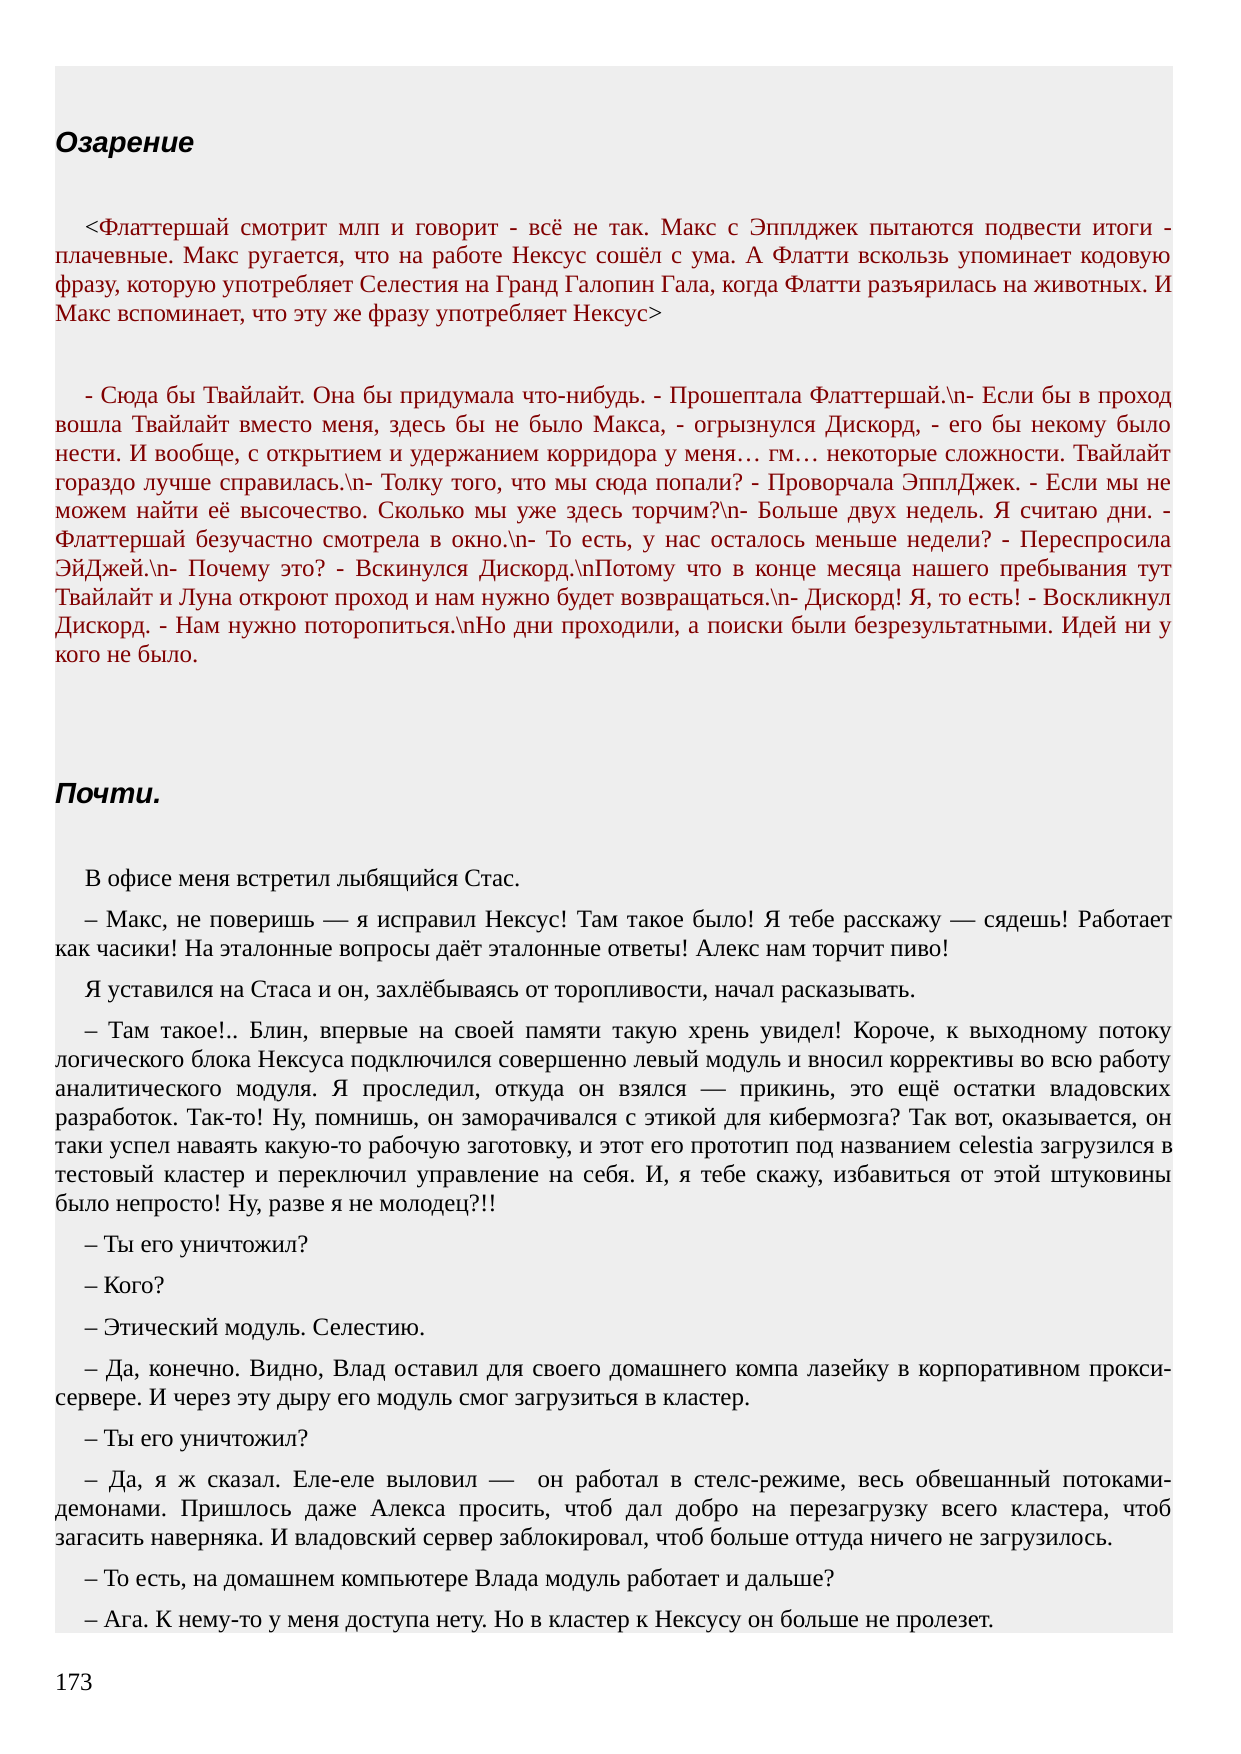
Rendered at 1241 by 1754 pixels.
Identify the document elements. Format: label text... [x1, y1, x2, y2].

text Я уставился на Стаса и он, захлёбываясь от торопливости, начал расказывать. [55, 974, 1173, 1003]
text – Да, конечно. Видно, Влад оставил для своего домашнего компа лазейку в корпоративном прокси-сервере. И через эту дыру его модуль смог загрузиться в кластер. [55, 1353, 1173, 1410]
text – Этический модуль. Селестию. [55, 1312, 1173, 1340]
text – Там такое!.. Блин, впервые на своей памяти такую хрень увидел! Короче, к выходному потоку логического блока Нексуса подключился совершенно левый модуль и вносил коррективы во всю работу аналитического модуля. Я проследил, откуда он взялся — прикинь, это ещё остатки владовских разработок. Так-то! Ну, помнишь, он заморачивался с этикой для кибермозга? Так вот, оказывается, он таки успел наваять какую-то рабочую заготовку, и этот его прототип под названием celestia загрузился в тестовый кластер и переключил управление на себя. И, я тебе скажу, избавиться от этой штуковины было непросто! Ну, разве я не молодец?!! [55, 1015, 1173, 1217]
text В офисе меня встретил лыбящийся Стас. [55, 863, 1173, 892]
text – То есть, на домашнем компьютере Влада модуль работает и дальше? [55, 1563, 1173, 1592]
text – Ты его уничтожил? [55, 1229, 1173, 1258]
subtitle Озарение [55, 124, 1173, 158]
text – Кого? [55, 1270, 1173, 1299]
text – Ты его уничтожил? [55, 1423, 1173, 1452]
text <Флаттершай смотрит млп и говорит - всё не так. Макс с Эпплджек пытаются подвести итоги - плачевные. Макс ругается, что на работе Нексус сошёл с ума. А Флатти вскользь упоминает кодовую фразу, которую употребляет Селестия на Гранд Галопин Гала, когда Флатти разъярилась на животных. И Макс вспоминает, что эту же фразу употребляет Нексус> [55, 212, 1173, 327]
text - Сюда бы Твайлайт. Она бы придумала что-нибудь. - Прошептала Флаттершай.\n- Если бы в проход вошла Твайлайт вместо меня, здесь бы не было Макса, - огрызнулся Дискорд, - его бы некому было нести. И вообще, с открытием и удержанием корридора у меня… гм… некоторые сложности. Твайлайт гораздо лучше справилась.\n- Толку того, что мы сюда попали? - Проворчала ЭпплДжек. - Если мы не можем найти её высочество. Сколько мы уже здесь торчим?\n- Больше двух недель. Я считаю дни. - Флаттершай безучастно смотрела в окно.\n- То есть, у нас осталось меньше недели? - Переспросила ЭйДжей.\n- Почему это? - Вскинулся Дискорд.\nПотому что в конце месяца нашего пребывания тут Твайлайт и Луна откроют проход и нам нужно будет возвращаться.\n- Дискорд! Я, то есть! - Воскликнул Дискорд. - Нам нужно поторопиться.\nНо дни проходили, а поиски были безрезультатными. Идей ни у кого не было. [55, 381, 1173, 668]
text – Да, я ж сказал. Еле-еле выловил — он работал в стелс-режиме, весь обвешанный потоками-демонами. Пришлось даже Алекса просить, чтоб дал добро на перезагрузку всего кластера, чтоб загасить наверняка. И владовский сервер заблокировал, чтоб больше оттуда ничего не загрузилось. [55, 1464, 1173, 1550]
text – Ага. К нему-то у меня доступа нету. Но в кластер к Нексусу он больше не пролезет. [55, 1604, 1173, 1633]
subtitle Почти. [55, 776, 1173, 809]
text – Макс, не поверишь — я исправил Нексус! Там такое было! Я тебе расскажу — сядешь! Работает как часики! На эталонные вопросы даёт эталонные ответы! Алекс нам торчит пиво! [55, 904, 1173, 962]
